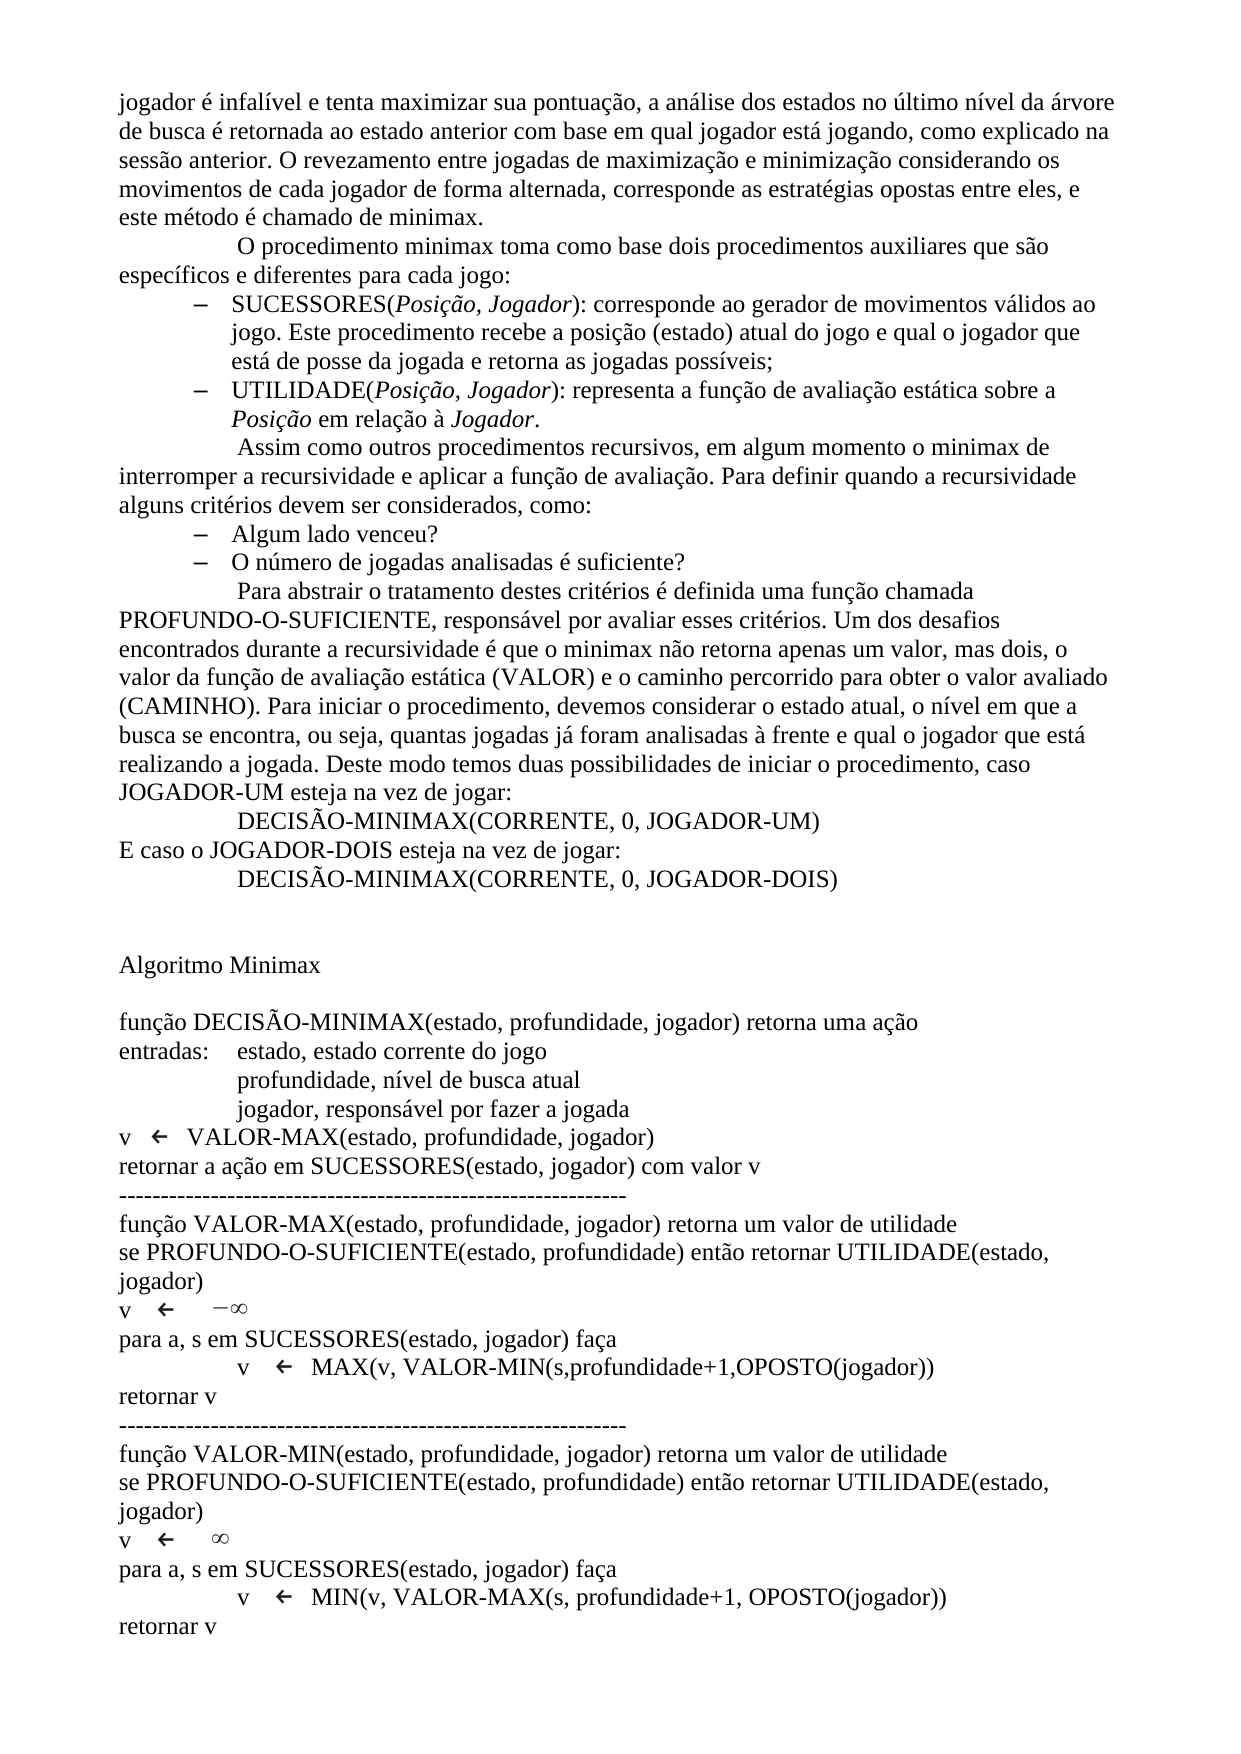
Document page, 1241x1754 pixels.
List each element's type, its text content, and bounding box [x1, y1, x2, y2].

text jogador é infalível e tenta maximizar sua pontuação, a análise dos estados no último nível da árvore de busca é retornada ao estado anterior com base em qual jogador está jogando, como explicado na sessão anterior. O revezamento entre jogadas de maximização e minimização considerando os movimentos de cada jogador de forma alternada, corresponde as estratégias opostas entre eles, e este método é chamado de minimax. [119, 87, 1121, 231]
text entradas: estado, estado corrente do jogo [119, 1036, 1121, 1065]
text Assim como outros procedimentos recursivos, em algum momento o minimax de interromper a recursividade e aplicar a função de avaliação. Para definir quando a recursividade alguns critérios devem ser considerados, como: [119, 432, 1121, 519]
text ------------------------------------------------------------- [119, 1410, 1121, 1439]
text E caso o JOGADOR-DOIS esteja na vez de jogar: [119, 835, 1121, 864]
text profundidade, nível de busca atual [119, 1065, 1121, 1094]
list O número de jogadas analisadas é suficiente? [194, 547, 1121, 576]
text ------------------------------------------------------------- [119, 1180, 1121, 1209]
text retornar v [119, 1611, 1121, 1640]
list Algum lado venceu? [194, 519, 1121, 547]
list SUCESSORES(Posição, Jogador): corresponde ao gerador de movimentos válidos ao jogo. Este procedimento recebe a posição (estado) atual do jogo e qual o jogador que está de posse da jogada e retorna as jogadas possíveis; [194, 289, 1121, 375]
text se PROFUNDO-O-SUFICIENTE(estado, profundidade) então retornar UTILIDADE(estado, jogador) [119, 1467, 1121, 1525]
text O procedimento minimax toma como base dois procedimentos auxiliares que são específicos e diferentes para cada jogo: [119, 231, 1121, 289]
text v MAX(v, VALOR-MIN(s,profundidade+1,OPOSTO(jogador)) [119, 1352, 1121, 1381]
text se PROFUNDO-O-SUFICIENTE(estado, profundidade) então retornar UTILIDADE(estado, jogador) [119, 1237, 1121, 1295]
text Algoritmo Minimax [119, 950, 1121, 979]
text v [119, 1525, 1121, 1554]
text para a, s em SUCESSORES(estado, jogador) faça [119, 1324, 1121, 1352]
text retornar a ação em SUCESSORES(estado, jogador) com valor v [119, 1151, 1121, 1180]
text para a, s em SUCESSORES(estado, jogador) faça [119, 1554, 1121, 1582]
text DECISÃO-MINIMAX(CORRENTE, 0, JOGADOR-UM) [119, 806, 1121, 835]
text retornar v [119, 1381, 1121, 1410]
text função VALOR-MIN(estado, profundidade, jogador) retorna um valor de utilidade [119, 1439, 1121, 1467]
text função VALOR-MAX(estado, profundidade, jogador) retorna um valor de utilidade [119, 1209, 1121, 1237]
text v [119, 1295, 1121, 1324]
list UTILIDADE(Posição, Jogador): representa a função de avaliação estática sobre a Posição em relação à Jogador. [194, 375, 1121, 432]
text jogador, responsável por fazer a jogada [119, 1094, 1121, 1122]
text Para abstrair o tratamento destes critérios é definida uma função chamada PROFUNDO-O-SUFICIENTE, responsável por avaliar esses critérios. Um dos desafios encontrados durante a recursividade é que o minimax não retorna apenas um valor, mas dois, o valor da função de avaliação estática (VALOR) e o caminho percorrido para obter o valor avaliado (CAMINHO). Para iniciar o procedimento, devemos considerar o estado atual, o nível em que a busca se encontra, ou seja, quantas jogadas já foram analisadas à frente e qual o jogador que está realizando a jogada. Deste modo temos duas possibilidades de iniciar o procedimento, caso JOGADOR-UM esteja na vez de jogar: [119, 576, 1121, 806]
text v MIN(v, VALOR-MAX(s, profundidade+1, OPOSTO(jogador)) [119, 1582, 1121, 1611]
text vVALOR-MAX(estado, profundidade, jogador) [119, 1122, 1121, 1151]
text função DECISÃO-MINIMAX(estado, profundidade, jogador) retorna uma ação [119, 1007, 1121, 1036]
text DECISÃO-MINIMAX(CORRENTE, 0, JOGADOR-DOIS) [119, 864, 1121, 892]
